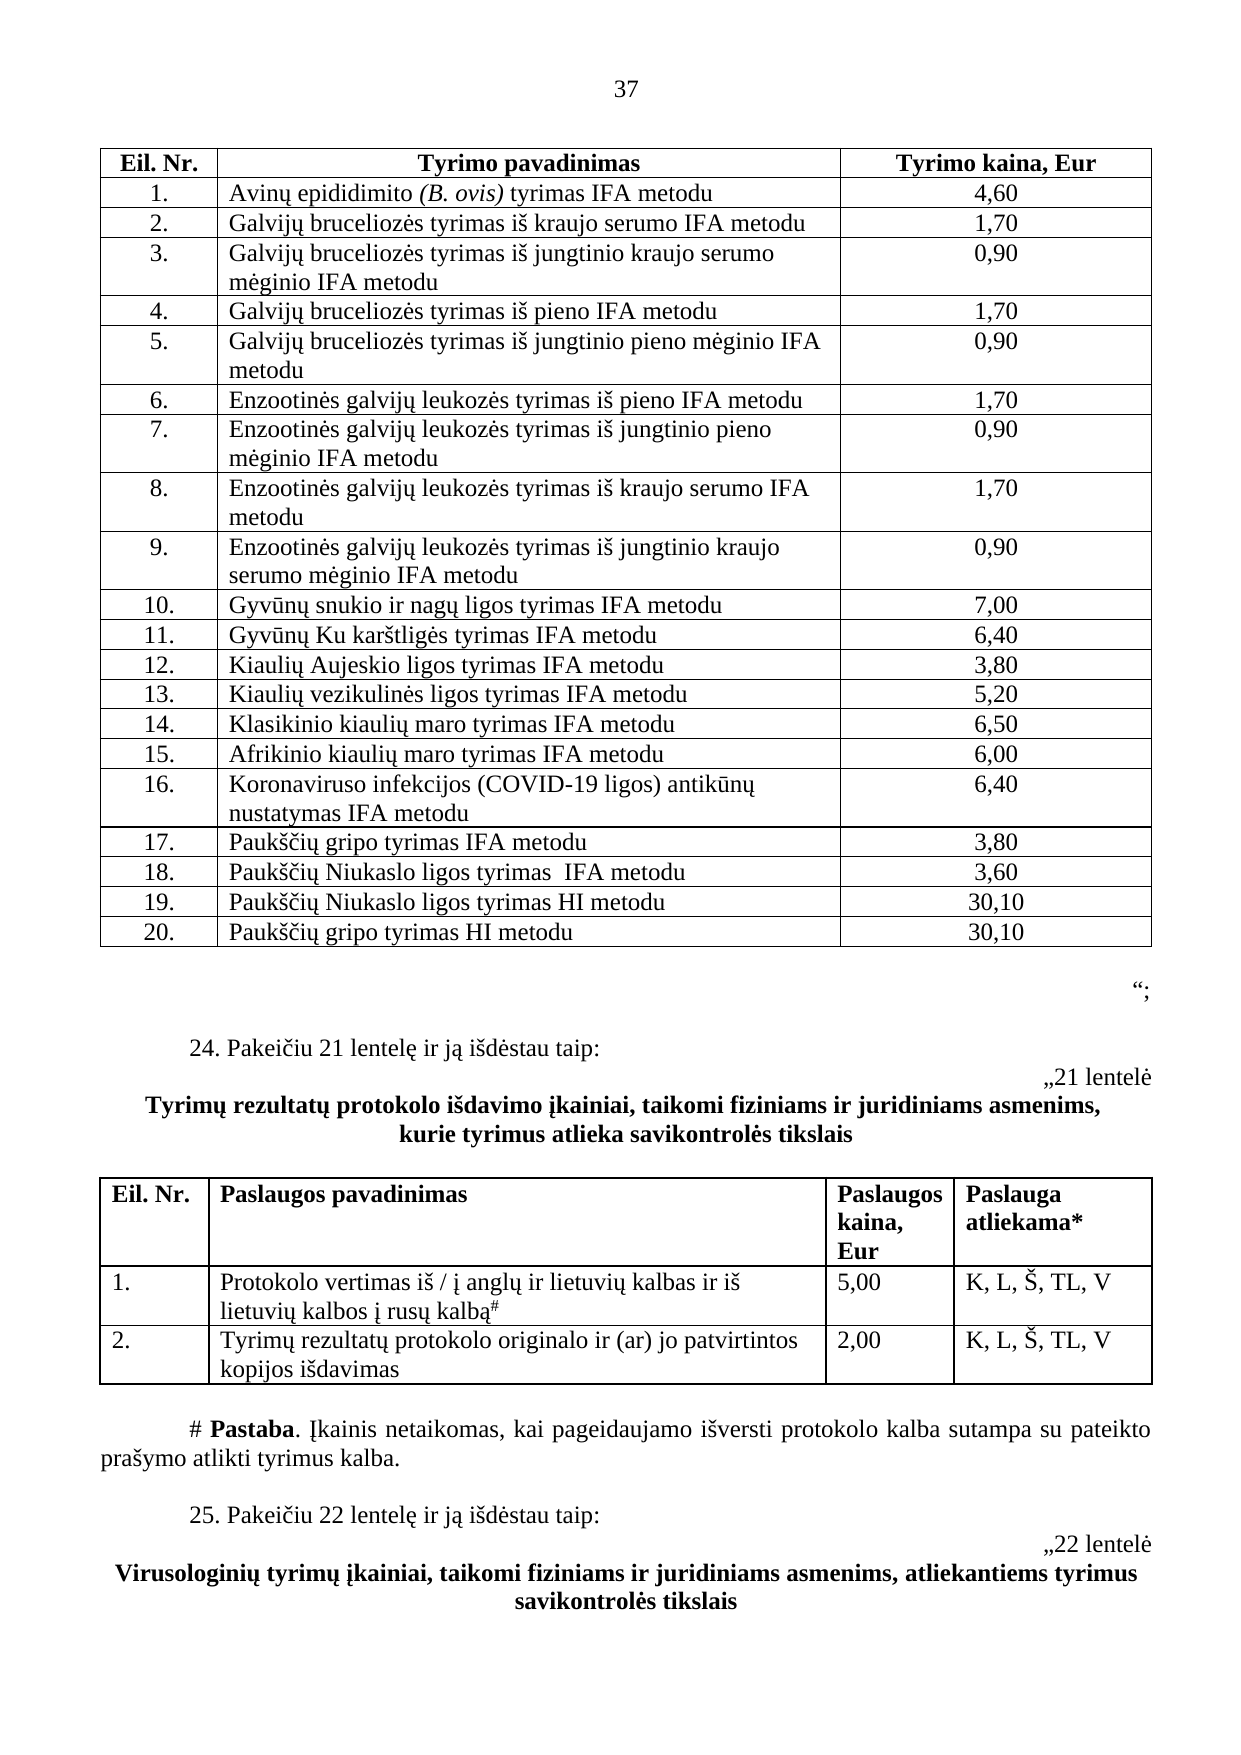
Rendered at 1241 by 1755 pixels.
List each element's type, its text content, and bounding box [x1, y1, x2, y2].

table_header Tyrimo pavadinimas [218, 149, 840, 177]
table_cell 0,90 [841, 532, 1151, 589]
table_cell 9. [101, 532, 217, 589]
table_cell Enzootinės galvijų leukozės tyrimas iš pieno IFA metodu [218, 385, 840, 413]
table_cell 18. [101, 857, 217, 886]
table_cell 10. [101, 590, 217, 619]
table_cell Avinų epididimito (B. ovis) tyrimas IFA metodu [218, 178, 840, 207]
table_cell Galvijų bruceliozės tyrimas iš pieno IFA metodu [218, 296, 840, 325]
text Tyrimų rezultatų protokolo išdavimo įkainiai, taikomi fiziniams ir juridiniams asmenims, [100, 1090, 1152, 1119]
table_cell K, L, Š, TL, V [955, 1326, 1151, 1383]
text Virusologinių tyrimų įkainiai, taikomi fiziniams ir juridiniams asmenims, atliekantiems tyrimus savikontrolės tikslais [100, 1558, 1152, 1615]
text kurie tyrimus atlieka savikontrolės tikslais [100, 1119, 1152, 1148]
table_cell 1,70 [841, 296, 1151, 325]
table_cell Enzootinės galvijų leukozės tyrimas iš jungtinio kraujo serumo mėginio IFA metodu [218, 532, 840, 589]
table_cell Galvijų bruceliozės tyrimas iš kraujo serumo IFA metodu [218, 208, 840, 237]
table_cell 1,70 [841, 208, 1151, 237]
table_cell Galvijų bruceliozės tyrimas iš jungtinio kraujo serumo mėginio IFA metodu [218, 238, 840, 295]
table_cell 13. [101, 680, 217, 708]
table_cell Koronaviruso infekcijos (COVID-19 ligos) antikūnų nustatymas IFA metodu [218, 769, 840, 826]
table_cell Paukščių Niukaslo ligos tyrimas HI metodu [218, 887, 840, 916]
table_cell 2,00 [827, 1326, 953, 1383]
table_cell 1. [101, 1267, 208, 1324]
table_cell 12. [101, 650, 217, 678]
table_cell 3,80 [841, 650, 1151, 678]
table_cell Klasikinio kiaulių maro tyrimas IFA metodu [218, 709, 840, 738]
table_cell 1,70 [841, 385, 1151, 413]
table_cell 0,90 [841, 326, 1151, 384]
table_cell 2. [101, 208, 217, 237]
table_cell 3. [101, 238, 217, 295]
table_cell 3,60 [841, 857, 1151, 886]
table_cell 7,00 [841, 590, 1151, 619]
table_cell 2. [101, 1326, 208, 1383]
table_cell 1. [101, 178, 217, 207]
table_cell Paukščių gripo tyrimas IFA metodu [218, 828, 840, 856]
table_cell 5,00 [827, 1267, 953, 1324]
table_cell 6,40 [841, 620, 1151, 649]
table_cell 1,70 [841, 473, 1151, 531]
table_cell 16. [101, 769, 217, 826]
table_cell 6,50 [841, 709, 1151, 738]
table_cell 11. [101, 620, 217, 649]
table_cell Paukščių gripo tyrimas HI metodu [218, 917, 840, 946]
table_cell 20. [101, 917, 217, 946]
text “; [925, 975, 1171, 1004]
table_cell 30,10 [841, 887, 1151, 916]
table_header Tyrimo kaina, Eur [841, 149, 1151, 177]
text 24. Pakeičiu 21 lentelę ir ją išdėstau taip: [100, 1033, 1186, 1062]
table_cell Kiaulių Aujeskio ligos tyrimas IFA metodu [218, 650, 840, 678]
table_cell Galvijų bruceliozės tyrimas iš jungtinio pieno mėginio IFA metodu [218, 326, 840, 384]
text „21 lentelė [100, 1062, 1152, 1090]
table_cell Protokolo vertimas iš / į anglų ir lietuvių kalbas ir iš lietuvių kalbos į rusų kalbą# [210, 1267, 825, 1324]
table_cell Enzootinės galvijų leukozės tyrimas iš kraujo serumo IFA metodu [218, 473, 840, 531]
table_cell Paukščių Niukaslo ligos tyrimas IFA metodu [218, 857, 840, 886]
table_cell 4,60 [841, 178, 1151, 207]
table_cell 14. [101, 709, 217, 738]
table_cell 7. [101, 415, 217, 472]
table_cell Gyvūnų snukio ir nagų ligos tyrimas IFA metodu [218, 590, 840, 619]
table_cell 4. [101, 296, 217, 325]
table_cell 15. [101, 739, 217, 768]
table_header Paslaugos pavadinimas [210, 1179, 825, 1265]
table_header Eil. Nr. [101, 149, 217, 177]
table_cell 3,80 [841, 828, 1151, 856]
table_cell Afrikinio kiaulių maro tyrimas IFA metodu [218, 739, 840, 768]
table_cell Enzootinės galvijų leukozės tyrimas iš jungtinio pieno mėginio IFA metodu [218, 415, 840, 472]
table_cell Tyrimų rezultatų protokolo originalo ir (ar) jo patvirtintos kopijos išdavimas [210, 1326, 825, 1383]
table_cell 0,90 [841, 238, 1151, 295]
table_header Paslaugos kaina, Eur [827, 1179, 953, 1265]
table_cell 17. [101, 828, 217, 856]
table_cell 19. [101, 887, 217, 916]
table_cell 5. [101, 326, 217, 384]
table_cell 0,90 [841, 415, 1151, 472]
table_cell 6,40 [841, 769, 1151, 826]
table_header Eil. Nr. [101, 1179, 208, 1265]
table_cell 8. [101, 473, 217, 531]
table_cell 30,10 [841, 917, 1151, 946]
table_cell 5,20 [841, 680, 1151, 708]
table_cell 6,00 [841, 739, 1151, 768]
table_cell 6. [101, 385, 217, 413]
table_cell K, L, Š, TL, V [955, 1267, 1151, 1324]
text „22 lentelė [100, 1529, 1152, 1558]
table_cell Gyvūnų Ku karštligės tyrimas IFA metodu [218, 620, 840, 649]
text # Pastaba. Įkainis netaikomas, kai pageidaujamo išversti protokolo kalba sutampa su pateikto prašymo atlikti tyrimus kalba. [100, 1414, 1152, 1471]
table_cell Kiaulių vezikulinės ligos tyrimas IFA metodu [218, 680, 840, 708]
text 25. Pakeičiu 22 lentelę ir ją išdėstau taip: [100, 1500, 1186, 1529]
table_header Paslauga atliekama* [955, 1179, 1151, 1265]
